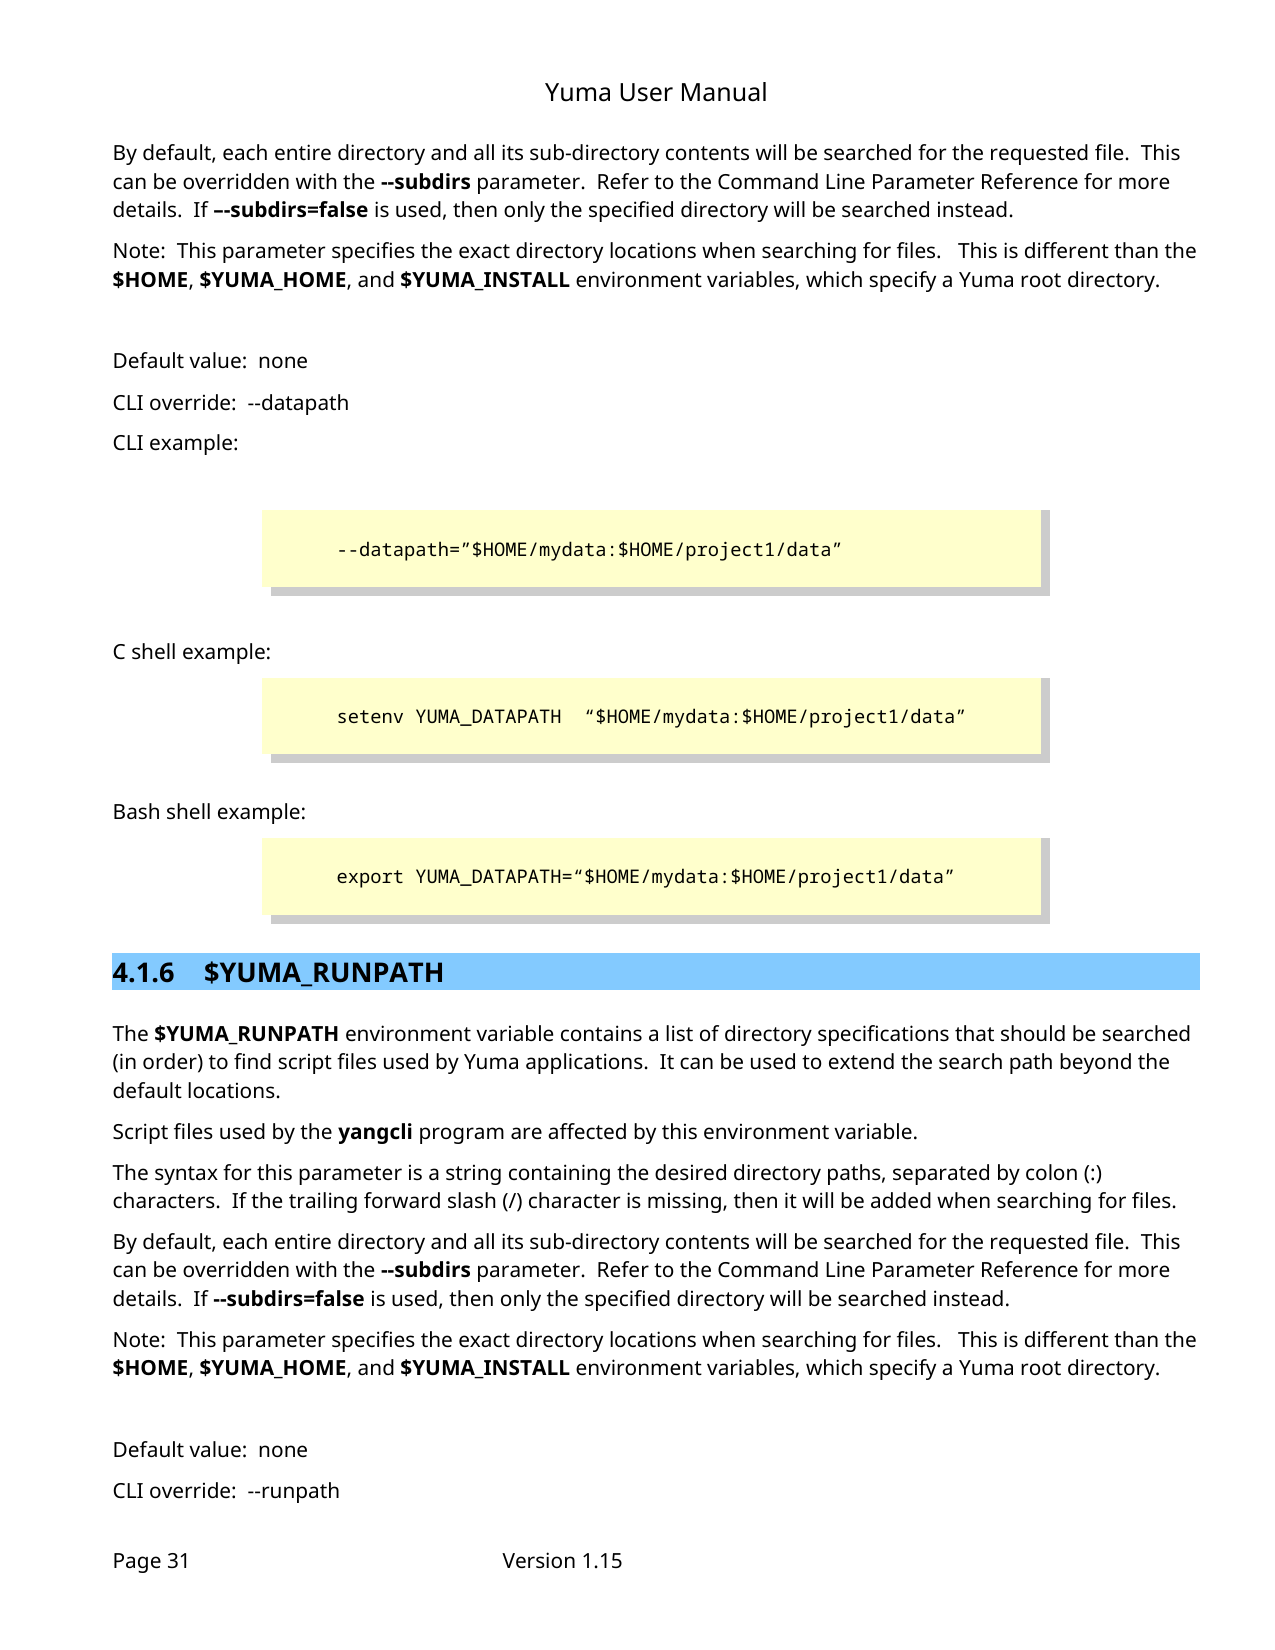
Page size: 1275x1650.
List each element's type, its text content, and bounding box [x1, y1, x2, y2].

text setenv YUMA_DATAPATH “$HOME/mydata:$HOME/project1/data” [262, 678, 1041, 754]
text C shell example: [112, 637, 1200, 665]
text Bash shell example: [112, 797, 1200, 826]
text Default value: none [112, 1435, 1200, 1464]
text By default, each entire directory and all its sub-directory contents will be searched for the requested file. This can be overridden with the --subdirs parameter. Refer to the Command Line Parameter Reference for more details. If –-subdirs=false is used, then only the specified directory will be searched instead. [112, 138, 1200, 224]
text export YUMA_DATAPATH=“$HOME/mydata:$HOME/project1/data” [262, 838, 1041, 915]
text The syntax for this parameter is a string containing the desired directory paths, separated by colon (:) characters. If the trailing forward slash (/) character is missing, then it will be added when searching for files. [112, 1158, 1200, 1215]
text Script files used by the yangcli program are affected by this environment variable. [112, 1117, 1200, 1145]
text By default, each entire directory and all its sub-directory contents will be searched for the requested file. This can be overridden with the --subdirs parameter. Refer to the Command Line Parameter Reference for more details. If --subdirs=false is used, then only the specified directory will be searched instead. [112, 1227, 1200, 1312]
text CLI example: [112, 428, 1200, 457]
text CLI override: --datapath [112, 388, 1200, 416]
text The $YUMA_RUNPATH environment variable contains a list of directory specifications that should be searched (in order) to find script files used by Yuma applications. It can be used to extend the search path beyond the default locations. [112, 1019, 1200, 1104]
text Note: This parameter specifies the exact directory locations when searching for files. This is different than the $HOME, $YUMA_HOME, and $YUMA_INSTALL environment variables, which specify a Yuma root directory. [112, 236, 1200, 293]
text CLI override: --runpath [112, 1476, 1200, 1505]
subtitle $YUMA_RUNPATH [112, 953, 1200, 990]
text Note: This parameter specifies the exact directory locations when searching for files. This is different than the $HOME, $YUMA_HOME, and $YUMA_INSTALL environment variables, which specify a Yuma root directory. [112, 1325, 1200, 1382]
text Default value: none [112, 347, 1200, 375]
text --datapath=”$HOME/mydata:$HOME/project1/data” [262, 510, 1041, 587]
